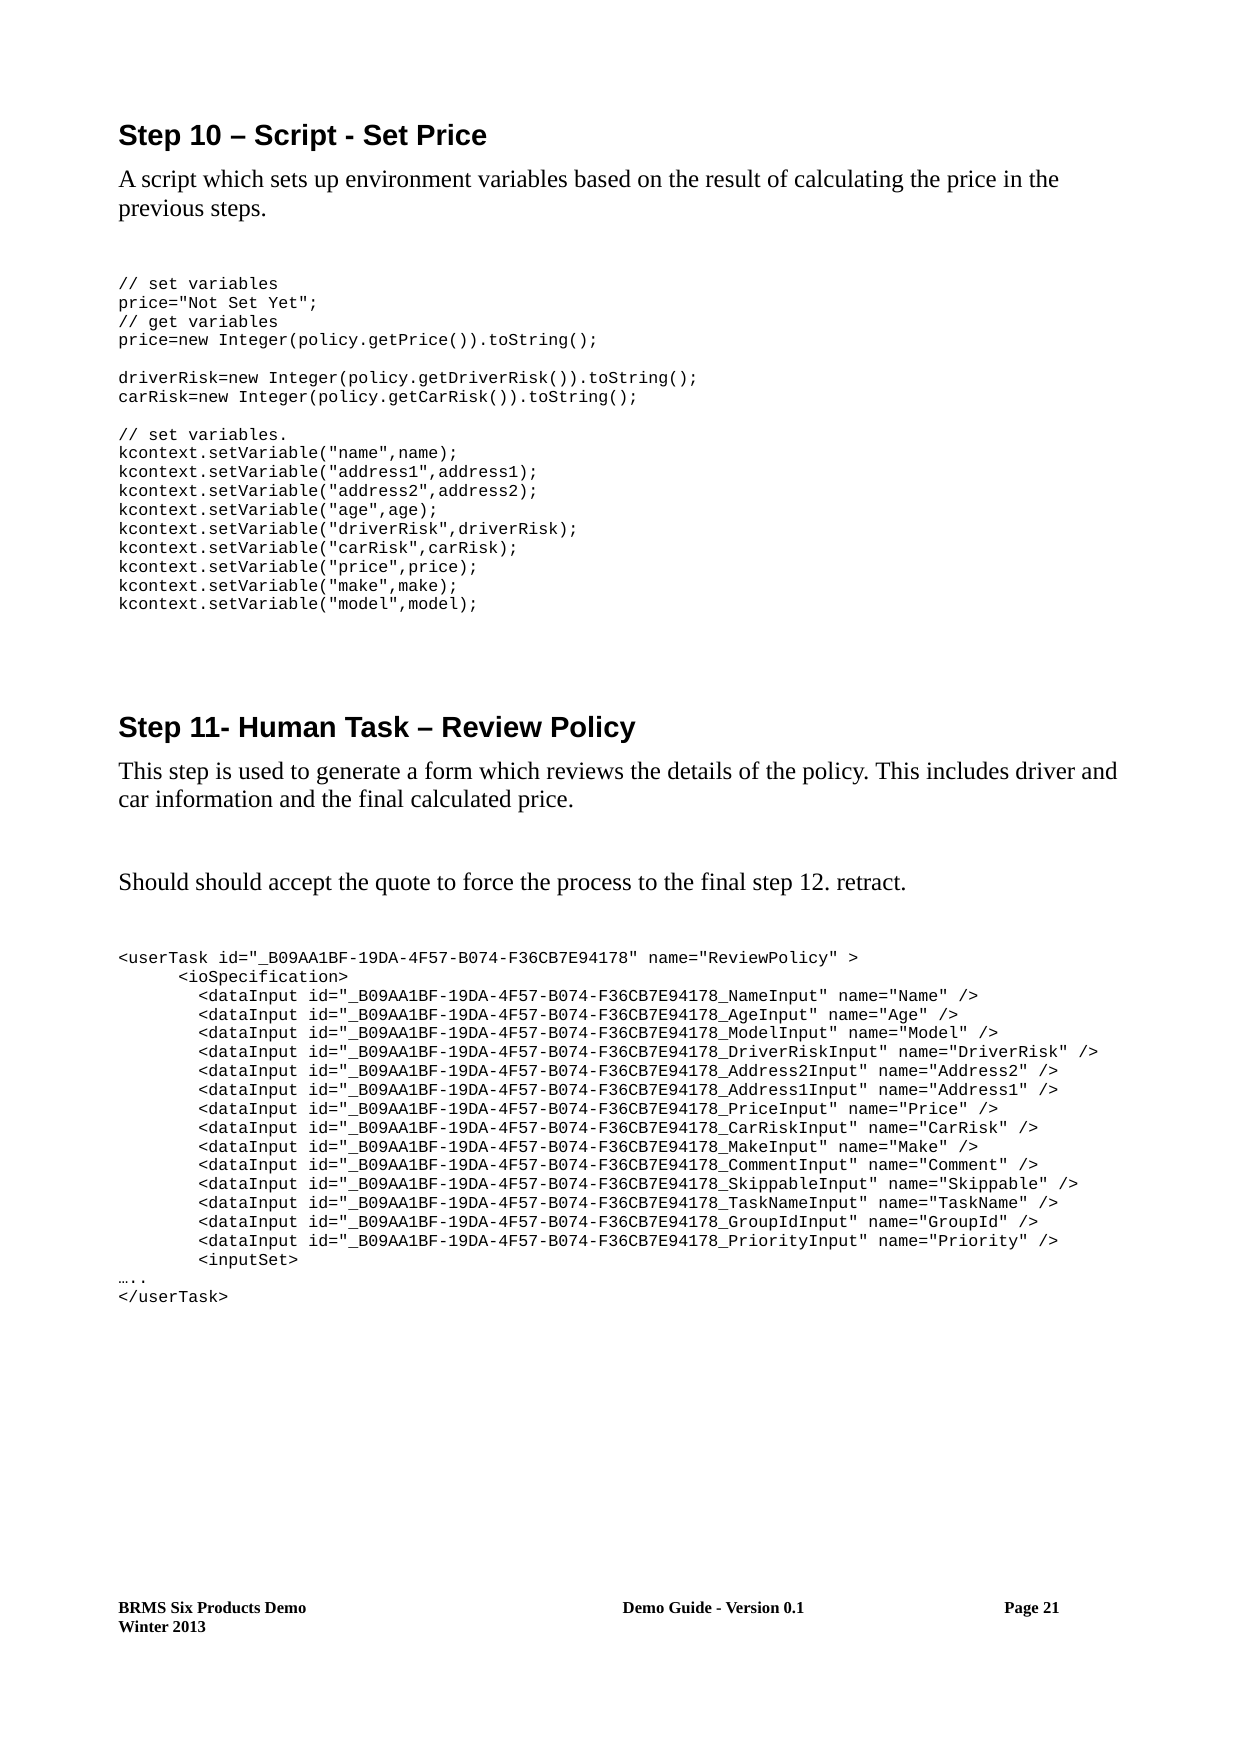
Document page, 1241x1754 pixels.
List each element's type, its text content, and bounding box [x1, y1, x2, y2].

text A script which sets up environment variables based on the result of calculating the price in the previous steps. [118, 164, 1122, 222]
text <dataInput id="_B09AA1BF-19DA-4F57-B074-F36CB7E94178_Address2Input" name="Address2" /> [118, 1063, 1122, 1082]
text <dataInput id="_B09AA1BF-19DA-4F57-B074-F36CB7E94178_DriverRiskInput" name="DriverRisk" /> [118, 1044, 1122, 1063]
text <dataInput id="_B09AA1BF-19DA-4F57-B074-F36CB7E94178_NameInput" name="Name" /> [118, 987, 1122, 1006]
text <dataInput id="_B09AA1BF-19DA-4F57-B074-F36CB7E94178_PriceInput" name="Price" /> [118, 1100, 1122, 1119]
text kcontext.setVariable("driverRisk",driverRisk); [118, 521, 1122, 539]
text <dataInput id="_B09AA1BF-19DA-4F57-B074-F36CB7E94178_ModelInput" name="Model" /> [118, 1025, 1122, 1044]
text This step is used to generate a form which reviews the details of the policy. This includes driver and car information and the final calculated price. [118, 756, 1122, 813]
text Should should accept the quote to force the process to the final step 12. retract. [118, 867, 1122, 896]
text // set variables [118, 275, 1122, 294]
text <dataInput id="_B09AA1BF-19DA-4F57-B074-F36CB7E94178_PriorityInput" name="Priority" /> [118, 1232, 1122, 1251]
text kcontext.setVariable("address1",address1); [118, 464, 1122, 483]
text <dataInput id="_B09AA1BF-19DA-4F57-B074-F36CB7E94178_GroupIdInput" name="GroupId" /> [118, 1213, 1122, 1232]
text <dataInput id="_B09AA1BF-19DA-4F57-B074-F36CB7E94178_Address1Input" name="Address1" /> [118, 1082, 1122, 1100]
text kcontext.setVariable("make",make); [118, 577, 1122, 596]
text carRisk=new Integer(policy.getCarRisk()).toString(); [118, 388, 1122, 407]
text <dataInput id="_B09AA1BF-19DA-4F57-B074-F36CB7E94178_AgeInput" name="Age" /> [118, 1006, 1122, 1025]
text price=new Integer(policy.getPrice()).toString(); [118, 332, 1122, 351]
text ….. [118, 1270, 1122, 1289]
text <inputSet> [118, 1251, 1122, 1270]
text // set variables. [118, 426, 1122, 445]
text <dataInput id="_B09AA1BF-19DA-4F57-B074-F36CB7E94178_CommentInput" name="Comment" /> [118, 1157, 1122, 1176]
text <ioSpecification> [118, 968, 1122, 987]
text kcontext.setVariable("price",price); [118, 558, 1122, 577]
subtitle Step 10 – Script - Set Price [118, 118, 1122, 152]
text kcontext.setVariable("address2",address2); [118, 483, 1122, 502]
text kcontext.setVariable("age",age); [118, 502, 1122, 521]
text <dataInput id="_B09AA1BF-19DA-4F57-B074-F36CB7E94178_TaskNameInput" name="TaskName" /> [118, 1195, 1122, 1213]
text <userTask id="_B09AA1BF-19DA-4F57-B074-F36CB7E94178" name="ReviewPolicy" > [118, 949, 1122, 968]
text </userTask> [118, 1289, 1122, 1308]
text kcontext.setVariable("model",model); [118, 596, 1122, 615]
text price="Not Set Yet"; [118, 294, 1122, 313]
subtitle Step 11- Human Task – Review Policy [118, 710, 1122, 743]
text <dataInput id="_B09AA1BF-19DA-4F57-B074-F36CB7E94178_CarRiskInput" name="CarRisk" /> [118, 1119, 1122, 1138]
text <dataInput id="_B09AA1BF-19DA-4F57-B074-F36CB7E94178_SkippableInput" name="Skippable" /> [118, 1176, 1122, 1195]
text <dataInput id="_B09AA1BF-19DA-4F57-B074-F36CB7E94178_MakeInput" name="Make" /> [118, 1138, 1122, 1157]
text kcontext.setVariable("name",name); [118, 445, 1122, 464]
text // get variables [118, 313, 1122, 332]
text kcontext.setVariable("carRisk",carRisk); [118, 539, 1122, 558]
text driverRisk=new Integer(policy.getDriverRisk()).toString(); [118, 370, 1122, 388]
